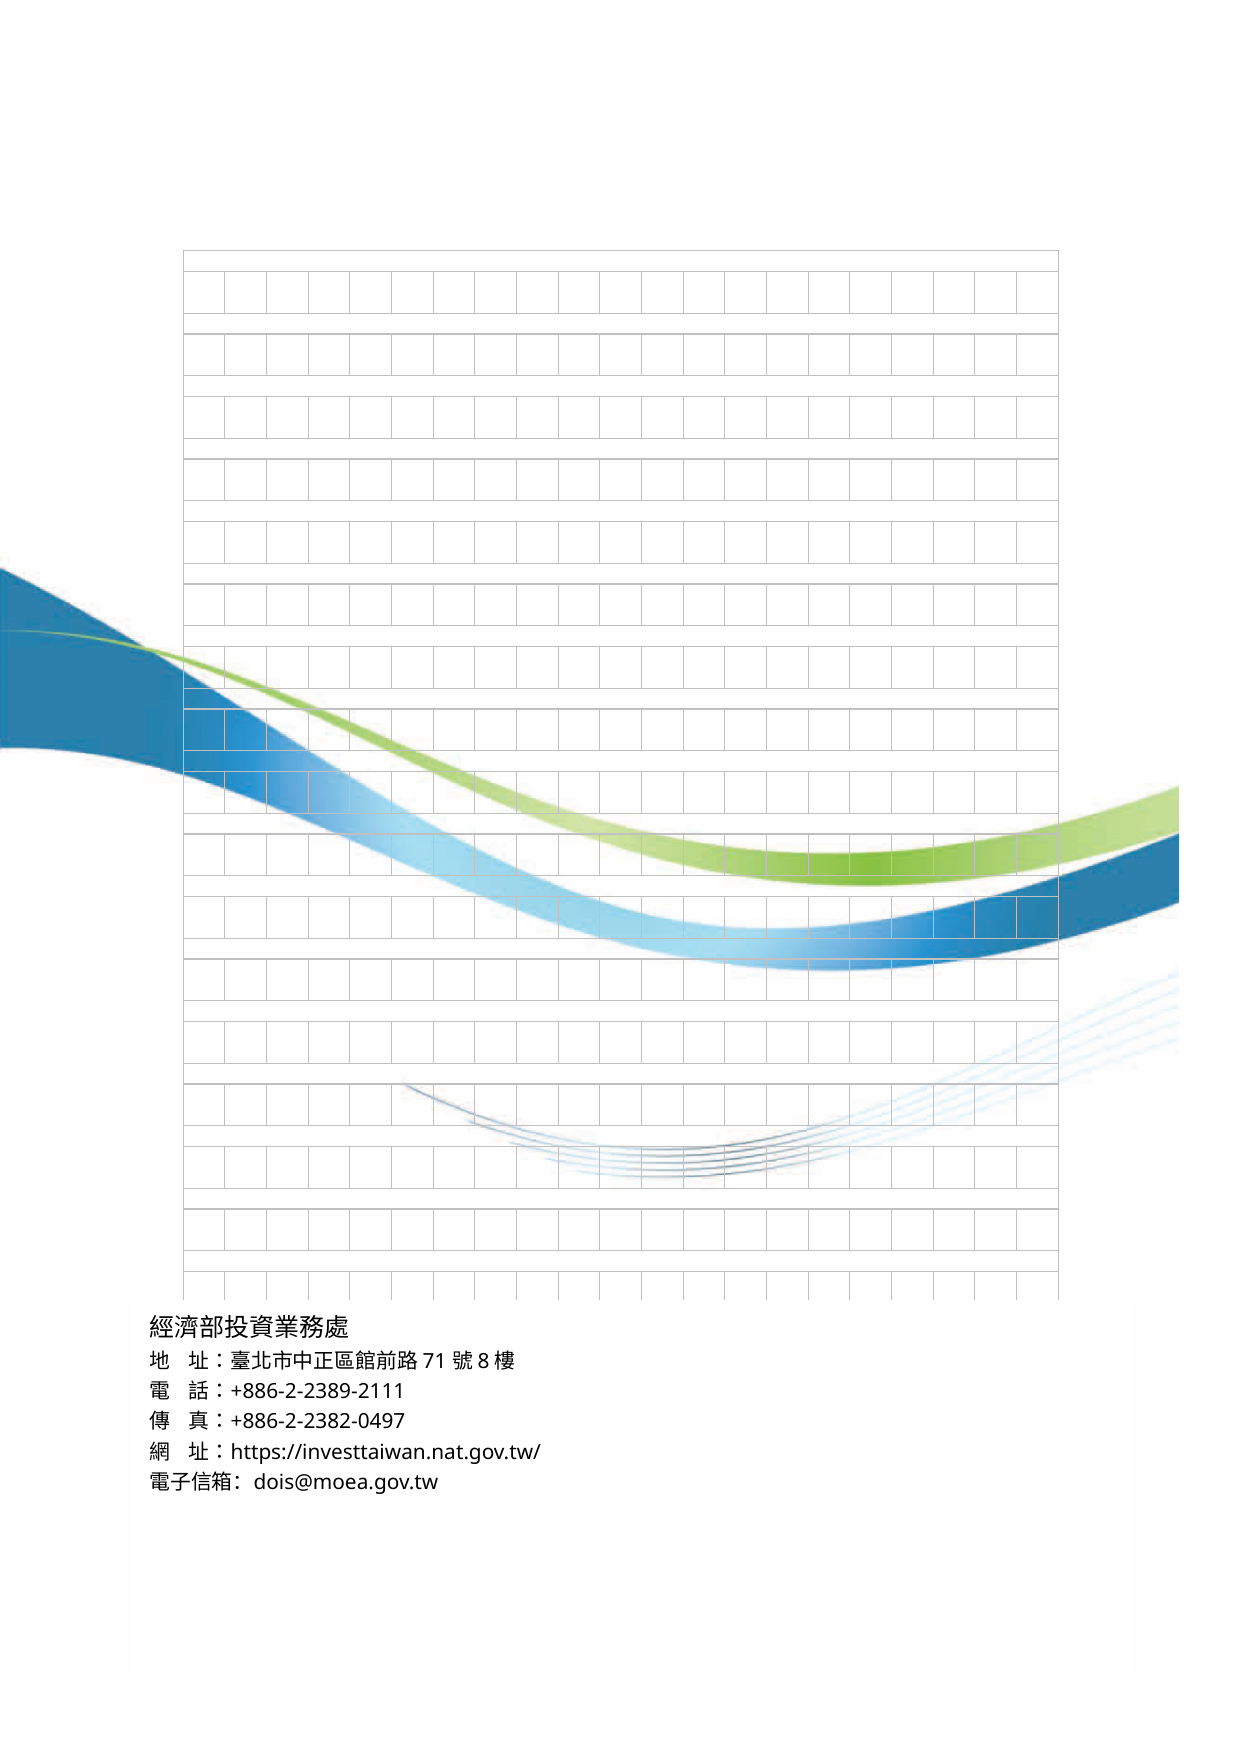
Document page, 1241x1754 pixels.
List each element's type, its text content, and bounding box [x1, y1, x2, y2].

text 電 話：+886-2-2389-2111 [149, 1374, 1115, 1404]
text 傳 真：+886-2-2382-0497 [149, 1404, 1115, 1435]
text 經濟部投資業務處 [149, 1308, 1115, 1344]
text 電子信箱：dois@moea.gov.tw [149, 1465, 1115, 1496]
text 地 址：臺北市中正區館前路 71 號 8 樓 [149, 1344, 1115, 1374]
text 網 址：https://investtaiwan.nat.gov.tw/ [149, 1435, 1115, 1465]
picture [0, 0, 1179, 1754]
